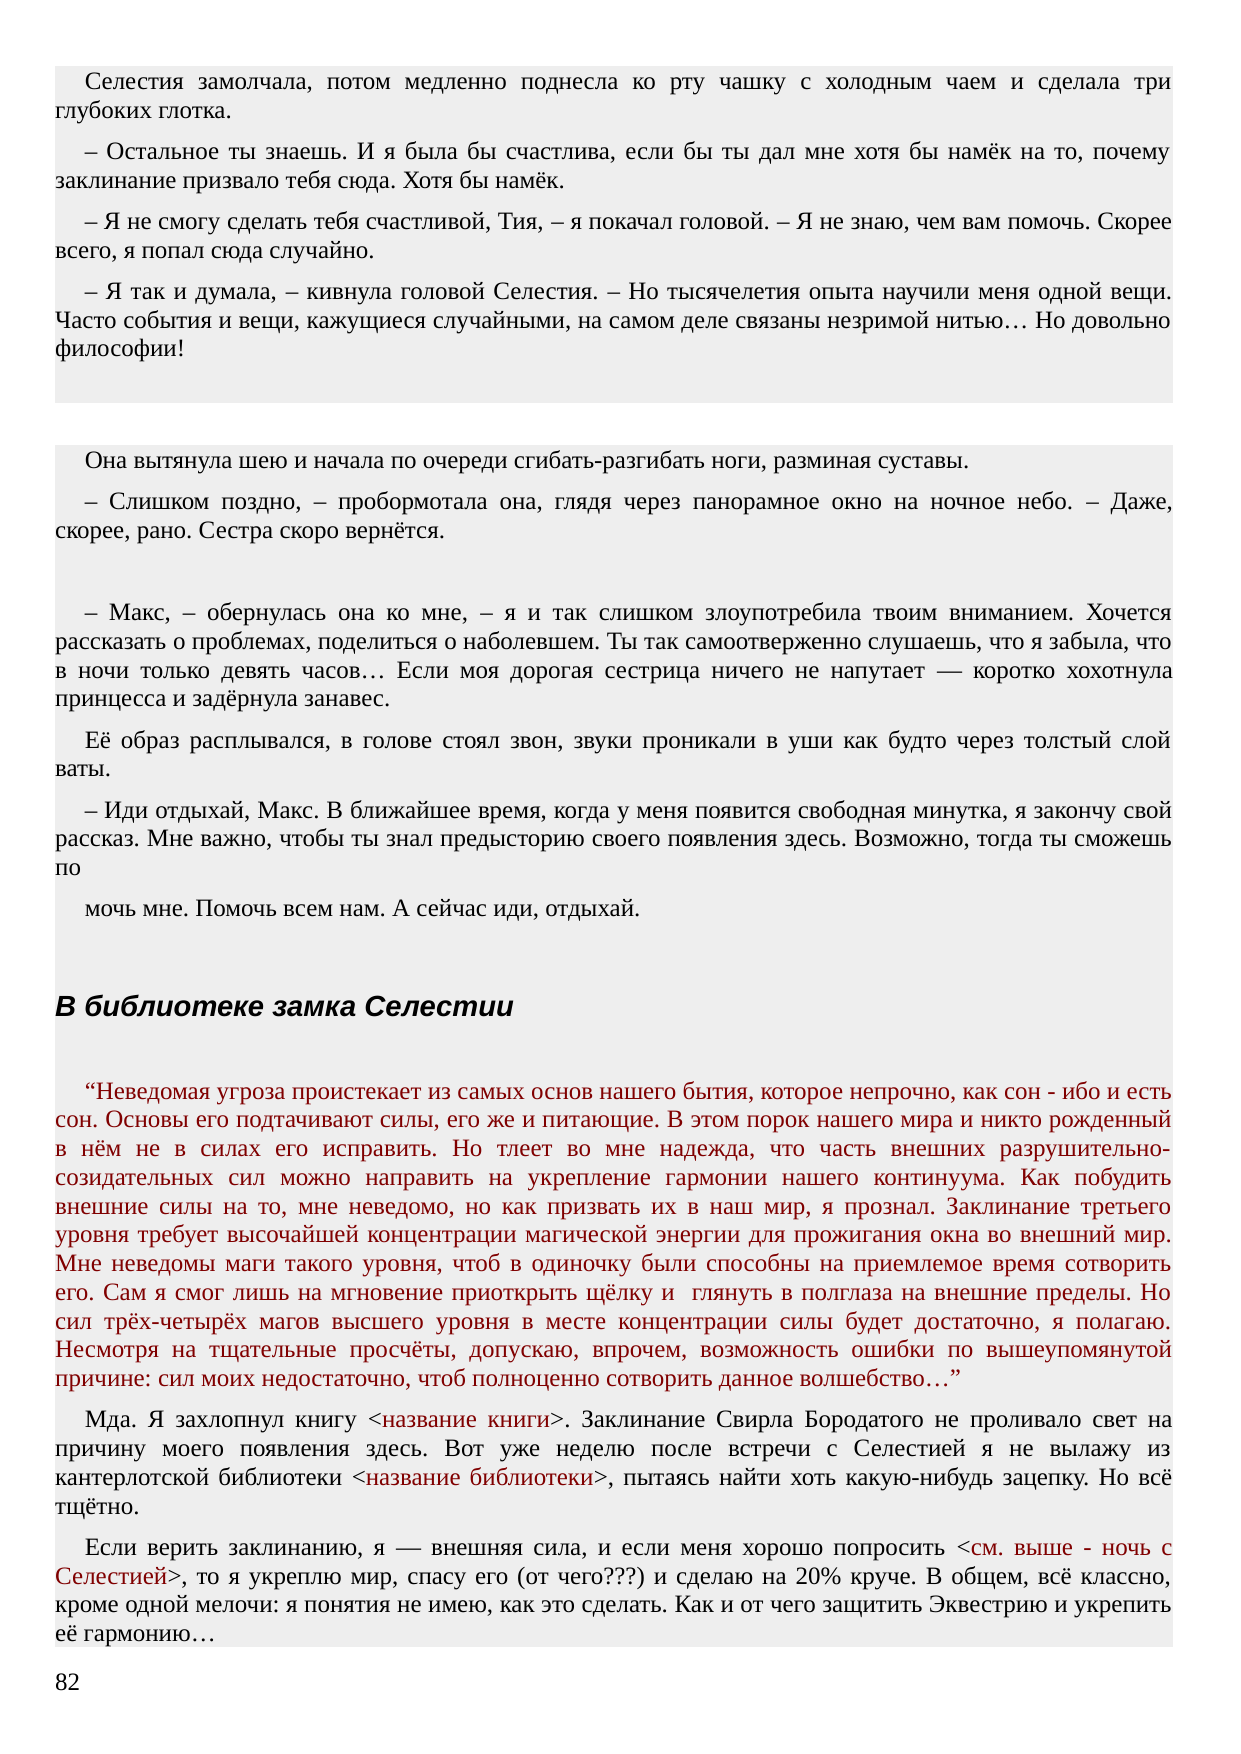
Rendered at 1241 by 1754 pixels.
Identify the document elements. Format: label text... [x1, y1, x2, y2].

text Она вытянула шею и начала по очереди сгибать-разгибать ноги, разминая суставы. [55, 445, 1173, 473]
text Селестия замолчала, потом медленно поднесла ко рту чашку с холодным чаем и сделала три глубоких глотка. [55, 66, 1173, 123]
text – Я так и думала, – кивнула головой Селестия. – Но тысячелетия опыта научили меня одной вещи. Часто события и вещи, кажущиеся случайными, на самом деле связаны незримой нитью… Но довольно философии! [55, 276, 1173, 362]
text Её образ расплывался, в голове стоял звон, звуки проникали в уши как будто через толстый слой ваты. [55, 725, 1173, 782]
text – Слишком поздно, – пробормотала она, глядя через панорамное окно на ночное небо. – Даже, скорее, рано. Сестра скоро вернётся. [55, 486, 1173, 543]
text мочь мне. Помочь всем нам. А сейчас иди, отдыхай. [55, 893, 1173, 922]
text – Остальное ты знаешь. И я была бы счастлива, если бы ты дал мне хотя бы намёк на то, почему заклинание призвало тебя сюда. Хотя бы намёк. [55, 136, 1173, 193]
text Мда. Я захлопнул книгу <название книги>. Заклинание Свирла Бородатого не проливало свет на причину моего появления здесь. Вот уже неделю после встречи с Селестией я не вылажу из кантерлотской библиотеки <название библиотеки>, пытаясь найти хоть какую-нибудь зацепку. Но всё тщётно. [55, 1404, 1173, 1519]
text – Я не смогу сделать тебя счастливой, Тия, – я покачал головой. – Я не знаю, чем вам помочь. Скорее всего, я попал сюда случайно. [55, 206, 1173, 263]
text “Неведомая угроза проистекает из самых основ нашего бытия, которое непрочно, как сон - ибо и есть сон. Основы его подтачивают силы, его же и питающие. В этом порок нашего мира и никто рожденный в нём не в силах его исправить. Но тлеет во мне надежда, что часть внешних разрушительно-созидательных сил можно направить на укрепление гармонии нашего континуума. Как побудить внешние силы на то, мне неведомо, но как призвать их в наш мир, я прознал. Заклинание третьего уровня требует высочайшей концентрации магической энергии для прожигания окна во внешний мир. Мне неведомы маги такого уровня, чтоб в одиночку были способны на приемлемое время сотворить его. Сам я смог лишь на мгновение приоткрыть щёлку и глянуть в полглаза на внешние пределы. Но сил трёх-четырёх магов высшего уровня в месте концентрации силы будет достаточно, я полагаю. Несмотря на тщательные просчёты, допускаю, впрочем, возможность ошибки по вышеупомянутой причине: сил моих недостаточно, чтоб полноценно сотворить данное волшебство…” [55, 1076, 1173, 1392]
text Если верить заклинанию, я — внешняя сила, и если меня хорошо попросить <см. выше - ночь с Селестией>, то я укреплю мир, спасу его (от чего???) и сделаю на 20% круче. В общем, всё классно, кроме одной мелочи: я понятия не имею, как это сделать. Как и от чего защитить Эквестрию и укрепить её гармонию… [55, 1532, 1173, 1647]
text – Иди отдыхай, Макс. В ближайшее время, когда у меня появится свободная минутка, я закончу свой рассказ. Мне важно, чтобы ты знал предысторию своего появления здесь. Возможно, тогда ты сможешь по [55, 795, 1173, 881]
subtitle В библиотеке замка Селестии [55, 988, 1173, 1022]
text – Макс, – обернулась она ко мне, – я и так слишком злоупотребила твоим вниманием. Хочется рассказать о проблемах, поделиться о наболевшем. Ты так самоотверженно слушаешь, что я забыла, что в ночи только девять часов… Если моя дорогая сестрица ничего не напутает — коротко хохотнула принцесса и задёрнула занавес. [55, 597, 1173, 712]
